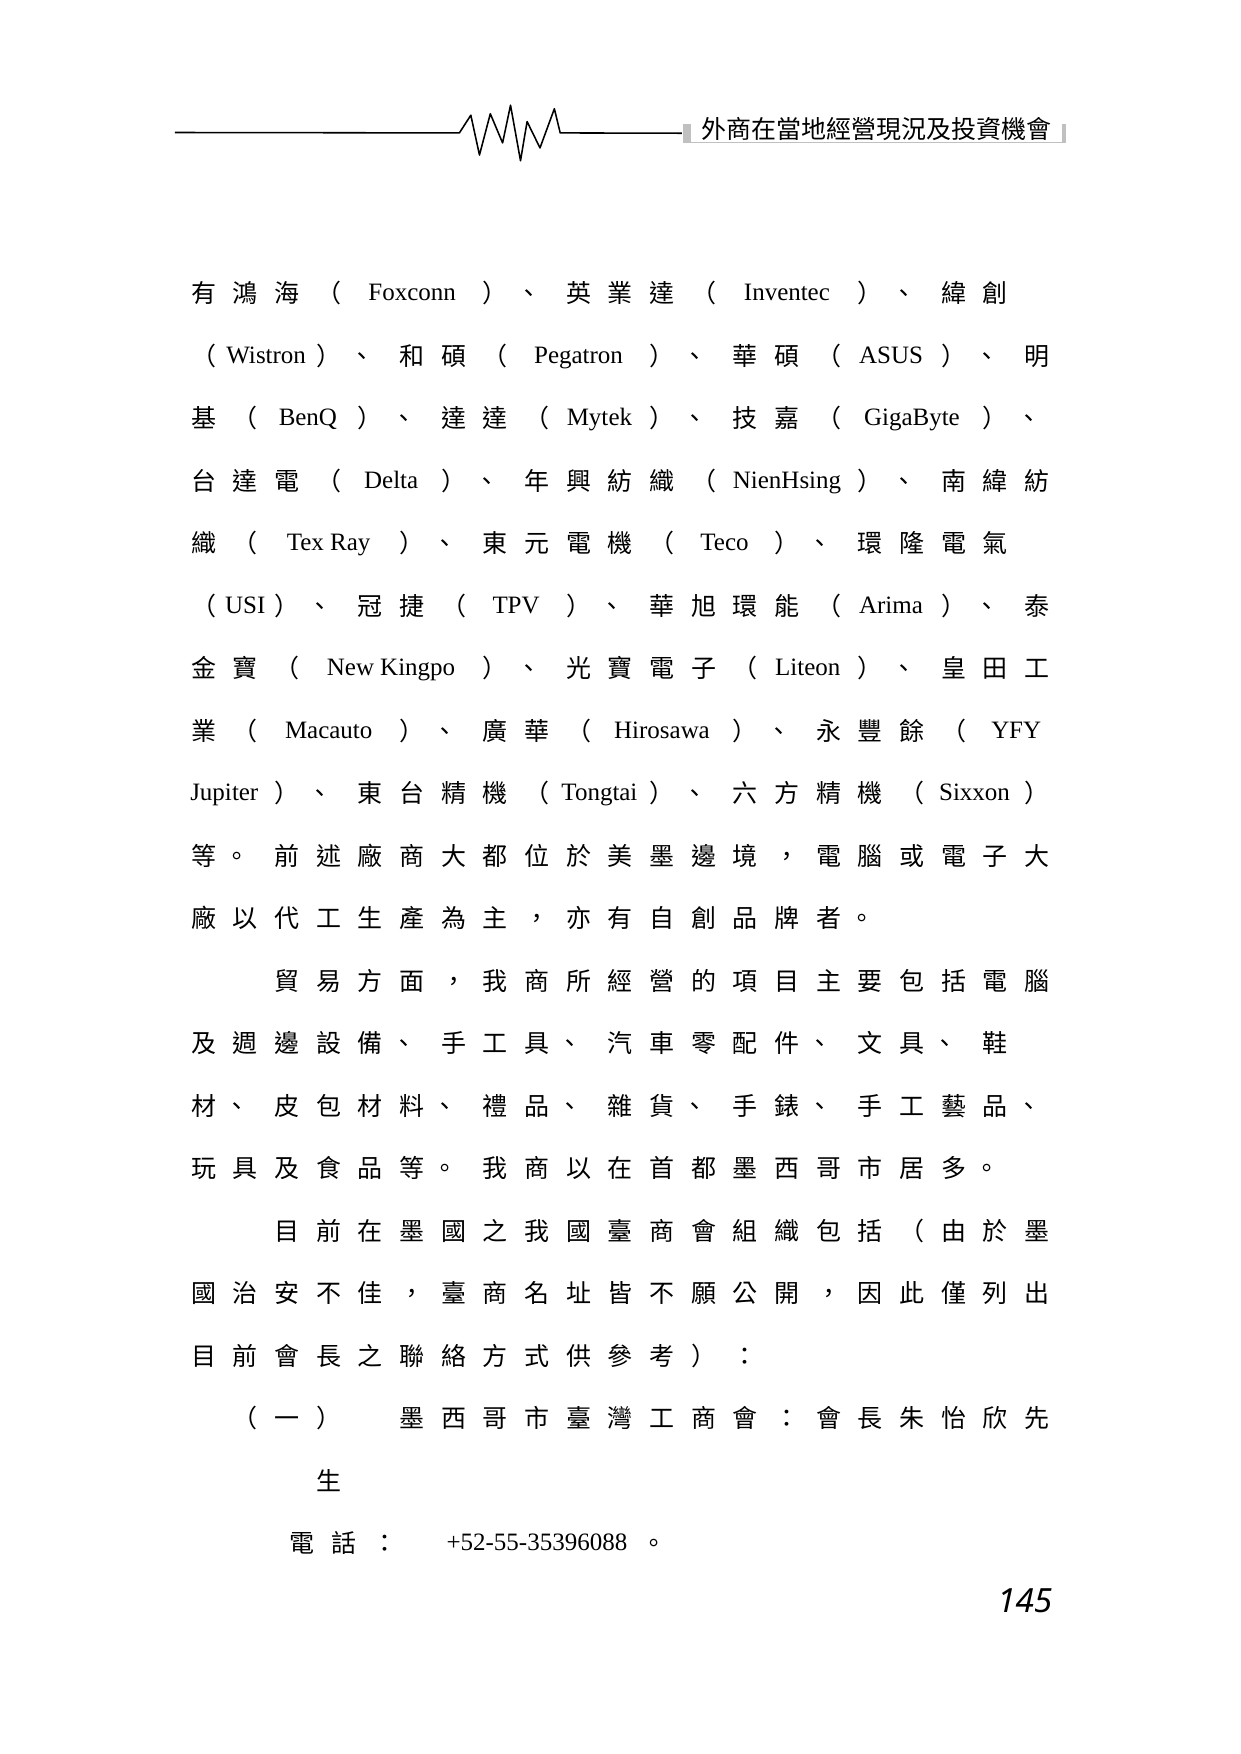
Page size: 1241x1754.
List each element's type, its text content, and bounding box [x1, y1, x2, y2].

text 貿易方面，我商所經營的項目主要包括電腦及週邊設備、手工具、汽車零配件、文具、鞋材、皮包材料、禮品、雜貨、手錶、手工藝品、玩具及食品等。我商以在首都墨西哥市居多。 [183, 938, 1058, 1188]
text （一） 墨西哥市臺灣工商會：會長朱怡欣先生 [207, 1375, 1058, 1500]
text 有鴻海（Foxconn）、英業達（Inventec）、緯創（Wistron）、和碩（Pegatron）、華碩（ASUS）、明基（BenQ）、達達（Mytek）、技嘉（GigaByte）、台達電（Delta）、年興紡織（NienHsing）、南緯紡織（Tex Ray）、東元電機（Teco）、環隆電氣（USI）、冠捷（TPV）、華旭環能（Arima）、泰金寶（New Kingpo）、光寶電子（Liteon）、皇田工業（Macauto）、廣華（Hirosawa）、永豐餘（YFY Jupiter）、東台精機（Tongtai）、六方精機（Sixxon）等。前述廠商大都位於美墨邊境，電腦或電子大廠以代工生產為主，亦有自創品牌者。 [183, 250, 1058, 938]
text 電話：+52-55-35396088。 [207, 1500, 1058, 1563]
text 目前在墨國之我國臺商會組織包括（由於墨國治安不佳，臺商名址皆不願公開，因此僅列出目前會長之聯絡方式供參考）： [183, 1188, 1058, 1375]
